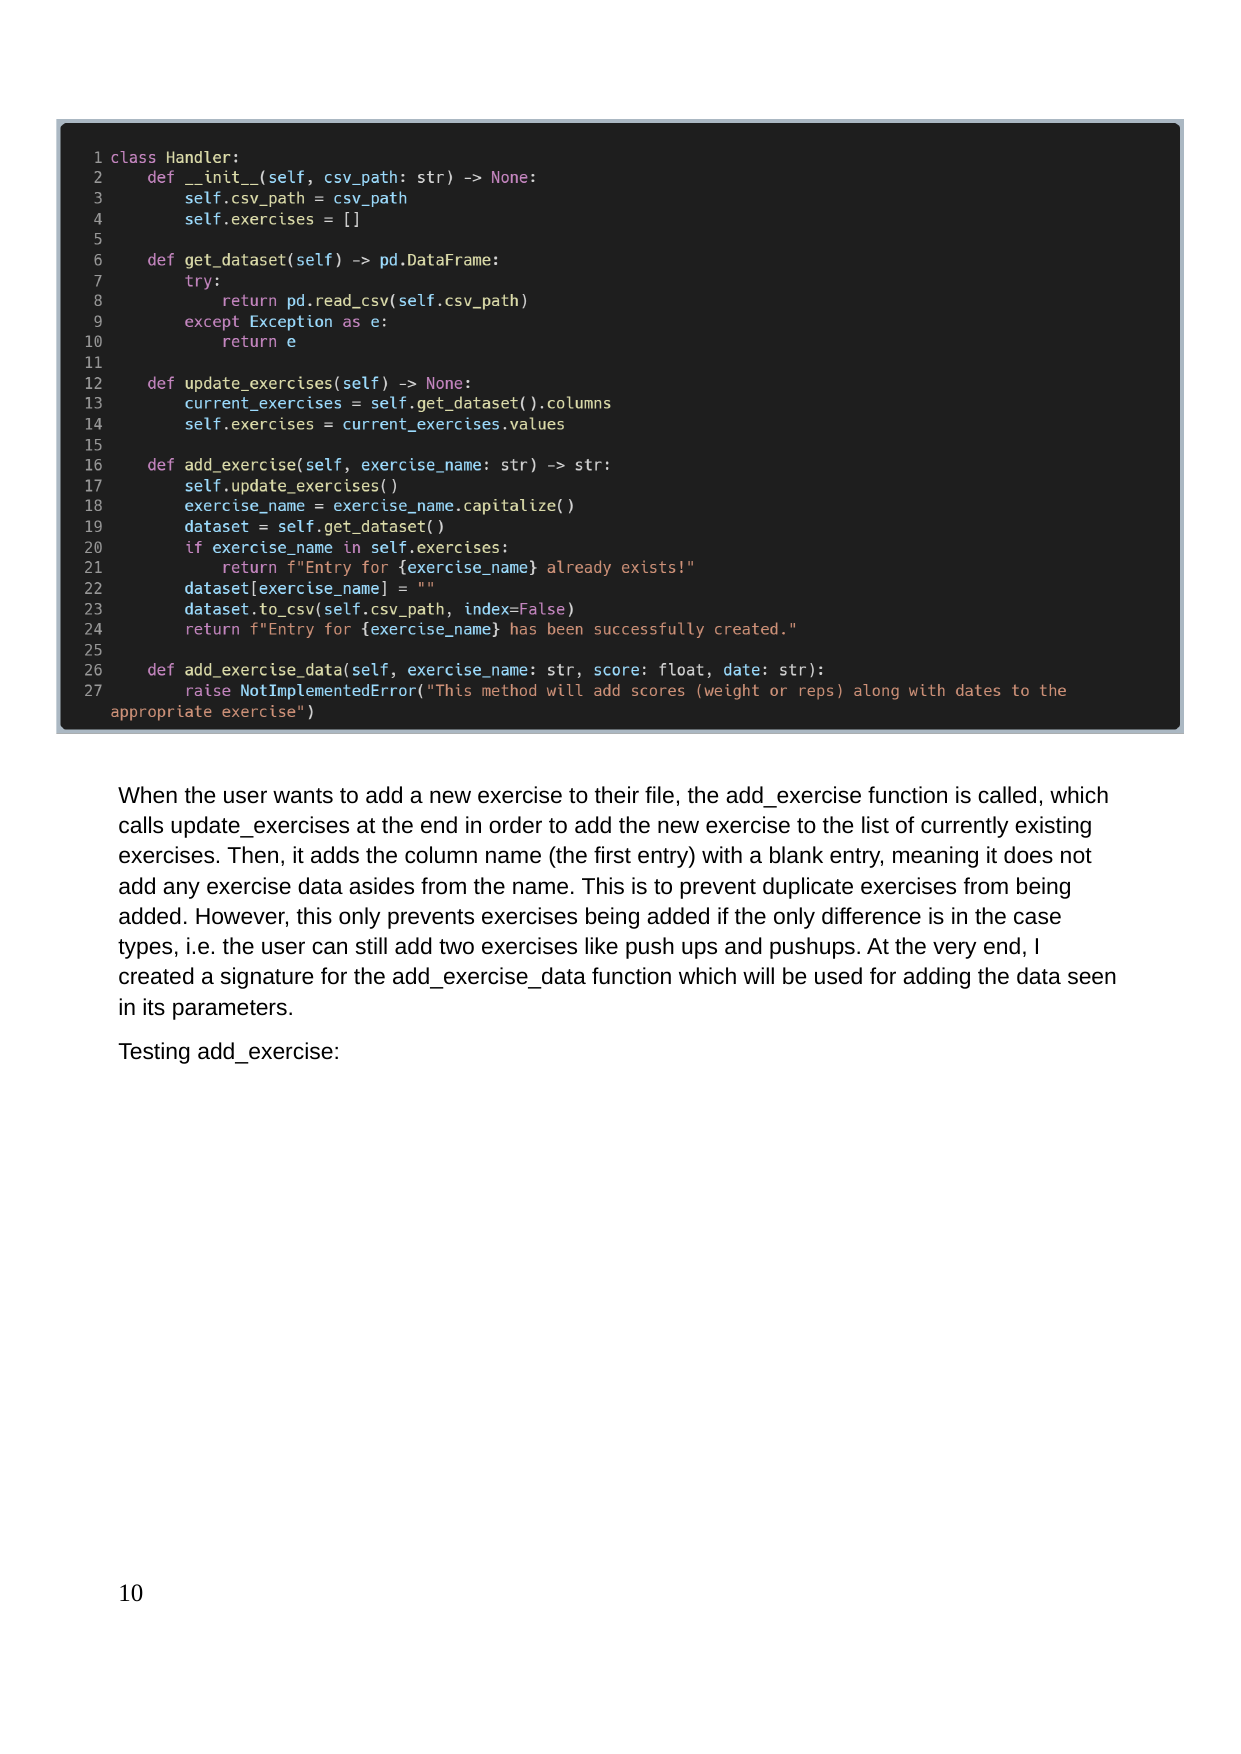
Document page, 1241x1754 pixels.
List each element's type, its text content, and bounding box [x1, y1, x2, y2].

picture [56, 118, 1184, 734]
text Testing add_exercise: [118, 1038, 1122, 1065]
text When the user wants to add a new exercise to their file, the add_exercise function is called, which calls update_exercises at the end in order to add the new exercise to the list of currently existing exercises. Then, it adds the column name (the first entry) with a blank entry, meaning it does not add any exercise data asides from the name. This is to prevent duplicate exercises from being added. However, this only prevents exercises being added if the only difference is in the case types, i.e. the user can still add two exercises like push ups and pushups. At the very end, I created a signature for the add_exercise_data function which will be used for adding the data seen in its parameters. [118, 782, 1122, 1020]
